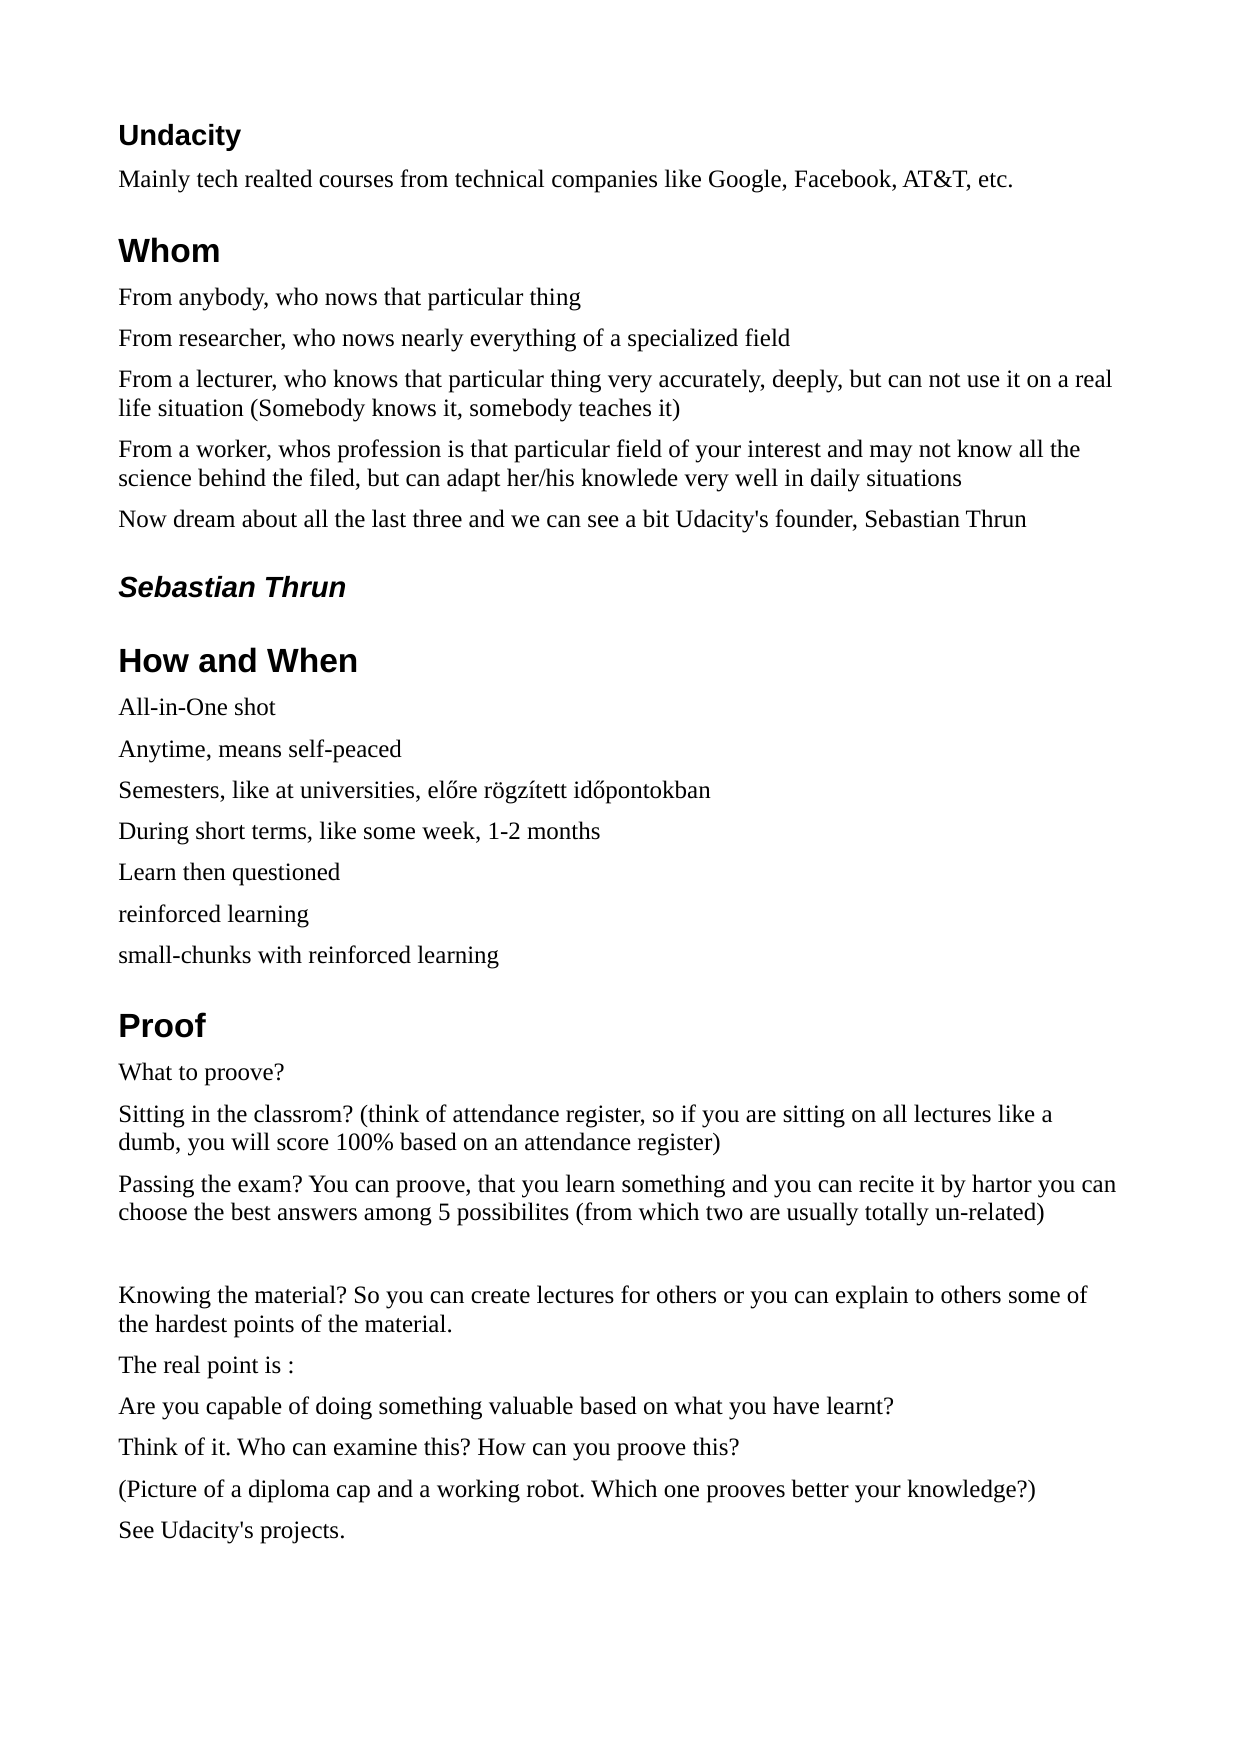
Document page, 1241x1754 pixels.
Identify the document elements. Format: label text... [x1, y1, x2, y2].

text Think of it. Who can examine this? How can you proove this? [118, 1432, 1122, 1461]
text Mainly tech realted courses from technical companies like Google, Facebook, AT&T, etc. [118, 164, 1122, 193]
text During short terms, like some week, 1-2 months [118, 816, 1122, 845]
subtitle How and When [118, 641, 1122, 680]
text What to proove? [118, 1057, 1122, 1086]
text (Picture of a diploma cap and a working robot. Which one prooves better your knowledge?) [118, 1474, 1122, 1502]
subtitle Undacity [118, 118, 1122, 152]
text From researcher, who nows nearly everything of a specialized field [118, 323, 1122, 352]
text From anybody, who nows that particular thing [118, 282, 1122, 310]
text Semesters, like at universities, előre rögzített időpontokban [118, 775, 1122, 804]
text Anytime, means self-peaced [118, 734, 1122, 762]
text From a lecturer, who knows that particular thing very accurately, deeply, but can not use it on a real life situation (Somebody knows it, somebody teaches it) [118, 364, 1122, 422]
text From a worker, whos profession is that particular field of your interest and may not know all the science behind the filed, but can adapt her/his knowlede very well in daily situations [118, 434, 1122, 492]
text reinforced learning [118, 899, 1122, 927]
text Passing the exam? You can proove, that you learn something and you can recite it by hartor you can choose the best answers among 5 possibilites (from which two are usually totally un-related) [118, 1169, 1122, 1226]
text Sitting in the classrom? (think of attendance register, so if you are sitting on all lectures like a dumb, you will score 100% based on an attendance register) [118, 1099, 1122, 1156]
text Learn then questioned [118, 857, 1122, 886]
text See Udacity's projects. [118, 1515, 1122, 1544]
text All-in-One shot [118, 692, 1122, 721]
subtitle Sebastian Thrun [118, 570, 1122, 604]
text Now dream about all the last three and we can see a bit Udacity's founder, Sebastian Thrun [118, 504, 1122, 533]
text Knowing the material? So you can create lectures for others or you can explain to others some of the hardest points of the material. [118, 1280, 1122, 1337]
text small-chunks with reinforced learning [118, 940, 1122, 969]
subtitle Proof [118, 1006, 1122, 1045]
subtitle Whom [118, 230, 1122, 269]
text Are you capable of doing something valuable based on what you have learnt? [118, 1391, 1122, 1420]
text The real point is : [118, 1350, 1122, 1379]
